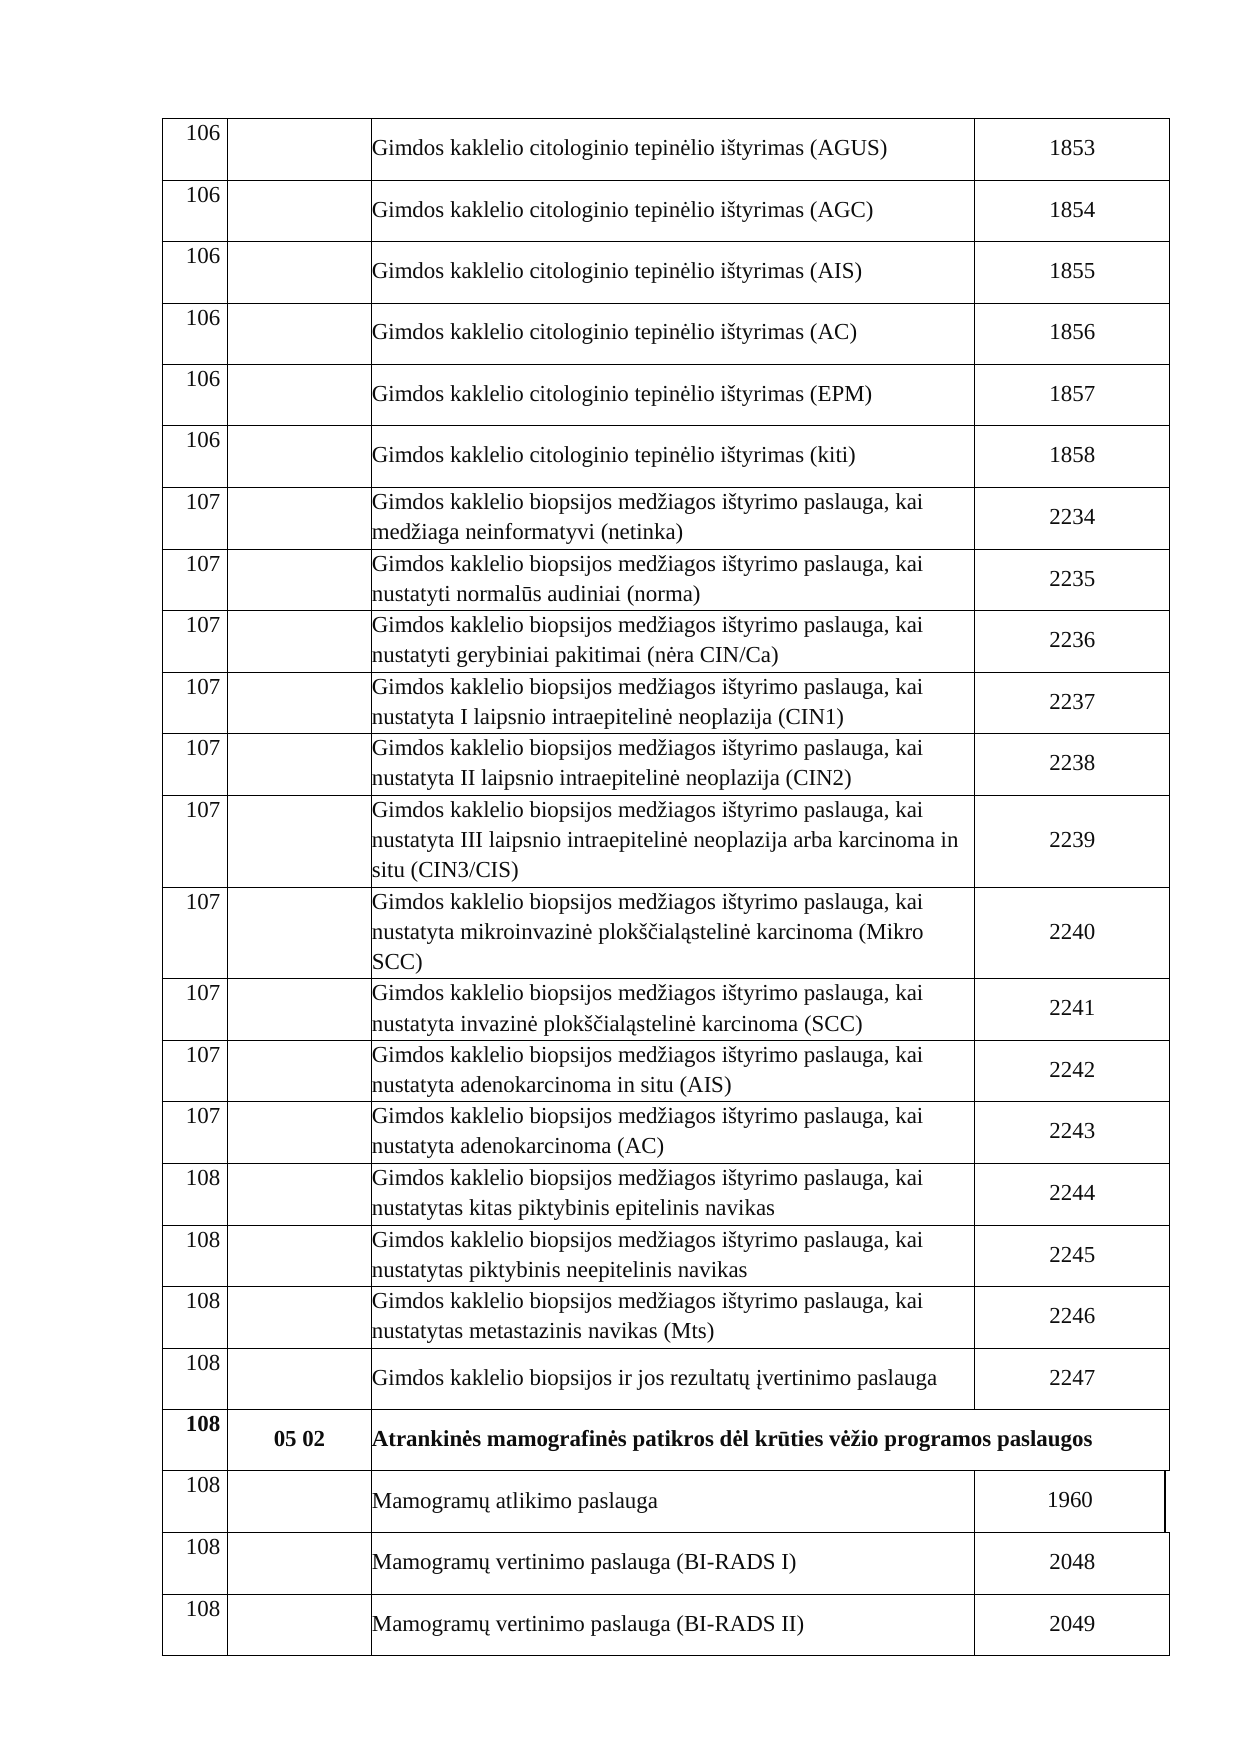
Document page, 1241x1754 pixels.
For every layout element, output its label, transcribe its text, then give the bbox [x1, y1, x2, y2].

table_cell 1067. [163, 304, 227, 364]
table_cell [1198, 180, 1215, 241]
table_cell [1193, 978, 1198, 1040]
table_cell [1193, 733, 1198, 794]
table_cell [1189, 672, 1193, 733]
table_cell [1198, 1470, 1215, 1532]
table_cell Gimdos kaklelio biopsijos medžiagos ištyrimo paslauga, kai nustatytas metastazinis navikas (Mts) [372, 1287, 974, 1347]
table_cell Gimdos kaklelio biopsijos medžiagos ištyrimo paslauga, kai nustatyta invazinė plokščialąstelinė karcinoma (SCC) [372, 979, 974, 1040]
table_cell [1215, 180, 1240, 241]
table_cell 2237 [975, 673, 1169, 733]
table_cell [1189, 118, 1193, 179]
table_cell [1215, 1225, 1240, 1286]
table_cell [228, 181, 371, 241]
table_cell 2244 [975, 1164, 1169, 1224]
table_cell [1215, 425, 1240, 487]
table_cell Mamogramų vertinimo paslauga (BI-RADS I) [372, 1533, 974, 1594]
table_cell [228, 426, 371, 487]
table_cell [1198, 733, 1215, 794]
table_cell [1198, 1101, 1215, 1163]
table_cell [1193, 1594, 1198, 1655]
table_cell [1198, 241, 1215, 302]
table_cell [1170, 180, 1188, 241]
table_cell [1198, 1163, 1215, 1224]
table_cell [1193, 610, 1198, 672]
table_cell [1193, 1470, 1198, 1532]
table_cell [228, 1041, 371, 1101]
table_cell 1064. [163, 119, 227, 179]
table_cell [228, 1349, 371, 1409]
table_cell 1087. [163, 1595, 227, 1655]
table_cell Gimdos kaklelio citologinio tepinėlio ištyrimas (EPM) [372, 365, 974, 425]
table_cell [1189, 610, 1193, 672]
table_cell 1855 [975, 242, 1169, 302]
table_cell 1854 [975, 181, 1169, 241]
table_cell [228, 888, 371, 978]
table_cell Gimdos kaklelio biopsijos medžiagos ištyrimo paslauga, kai nustatyta mikroinvazinė plokščialąstelinė karcinoma (Mikro SCC) [372, 888, 974, 978]
table_cell [1170, 241, 1188, 302]
table_cell Gimdos kaklelio biopsijos medžiagos ištyrimo paslauga, kai nustatyta adenokarcinoma (AC) [372, 1102, 974, 1163]
table_cell [228, 1533, 371, 1594]
table_cell [1198, 364, 1215, 425]
table_cell [1170, 549, 1188, 610]
table_cell [1193, 487, 1198, 549]
table_cell [1198, 978, 1215, 1040]
table_cell 1853 [975, 119, 1169, 179]
table_cell [228, 488, 371, 549]
table_cell 1074. [163, 734, 227, 794]
table_cell Gimdos kaklelio biopsijos ir jos rezultatų įvertinimo paslauga [372, 1349, 974, 1409]
table_cell [1189, 1532, 1193, 1594]
table_cell [228, 1164, 371, 1224]
table_cell 1856 [975, 304, 1169, 364]
table_cell [1215, 672, 1240, 733]
table_cell [1193, 887, 1198, 978]
table_cell 1071. [163, 550, 227, 610]
table_cell [1170, 1163, 1188, 1224]
table_cell 1068. [163, 365, 227, 425]
table_cell [1170, 1409, 1188, 1470]
table_cell [1170, 1348, 1188, 1409]
table_cell 1084. [163, 1410, 227, 1470]
table_cell [1193, 1286, 1198, 1347]
table_cell Gimdos kaklelio citologinio tepinėlio ištyrimas (AGC) [372, 181, 974, 241]
table_cell Gimdos kaklelio citologinio tepinėlio ištyrimas (AC) [372, 304, 974, 364]
table_cell 1073. [163, 673, 227, 733]
table_cell [1215, 1532, 1240, 1594]
table_cell [1170, 887, 1188, 978]
table_cell [228, 734, 371, 794]
table_cell Gimdos kaklelio biopsijos medžiagos ištyrimo paslauga, kai nustatyti gerybiniai pakitimai (nėra CIN/Ca) [372, 611, 974, 672]
table_cell [1193, 118, 1198, 179]
table_cell [1198, 425, 1215, 487]
table_cell [1198, 303, 1215, 364]
table_cell 1065. [163, 181, 227, 241]
table_cell [1170, 364, 1188, 425]
table_cell [1189, 1409, 1193, 1470]
table_cell [1198, 672, 1215, 733]
table_cell 2242 [975, 1041, 1169, 1101]
table_cell [1198, 1040, 1215, 1101]
table_cell [1189, 364, 1193, 425]
table_cell Atrankinės mamografinės patikros dėl krūties vėžio programos paslaugos [372, 1410, 1169, 1470]
table_cell [1189, 303, 1193, 364]
table_cell [1189, 1470, 1193, 1532]
table_cell 1076. [163, 888, 227, 978]
table_cell [1215, 118, 1240, 179]
table_cell [228, 550, 371, 610]
table_cell Gimdos kaklelio biopsijos medžiagos ištyrimo paslauga, kai nustatyti normalūs audiniai (norma) [372, 550, 974, 610]
table_cell [1189, 795, 1193, 887]
table_cell [228, 796, 371, 887]
table_cell Gimdos kaklelio biopsijos medžiagos ištyrimo paslauga, kai medžiaga neinformatyvi (netinka) [372, 488, 974, 549]
table_cell 1077. [163, 979, 227, 1040]
table_cell [1189, 978, 1193, 1040]
table_cell [1170, 1594, 1188, 1655]
table_cell 2235 [975, 550, 1169, 610]
table_cell [1215, 1101, 1240, 1163]
table_cell [1189, 1225, 1193, 1286]
table_cell 1085. [163, 1471, 227, 1532]
table_cell [1215, 549, 1240, 610]
table_cell [228, 242, 371, 302]
table_cell [1193, 1409, 1198, 1470]
table_cell 2241 [975, 979, 1169, 1040]
table_cell [1198, 1409, 1215, 1470]
table_cell [1215, 887, 1240, 978]
table_cell [1170, 672, 1188, 733]
table_cell 05 02 [228, 1410, 371, 1470]
table_cell [228, 1471, 371, 1532]
table_cell [1198, 610, 1215, 672]
table_cell [1193, 425, 1198, 487]
table_cell [1189, 180, 1193, 241]
table_cell [228, 1287, 371, 1347]
table_cell [1215, 1286, 1240, 1347]
table_cell [1198, 1348, 1215, 1409]
table_cell [1189, 549, 1193, 610]
table_cell [1215, 1163, 1240, 1224]
table_cell 1072. [163, 611, 227, 672]
table_cell 2243 [975, 1102, 1169, 1163]
table_cell [1198, 795, 1215, 887]
table_cell [1198, 549, 1215, 610]
table_cell 1075. 7 [163, 796, 227, 887]
table_cell Gimdos kaklelio biopsijos medžiagos ištyrimo paslauga, kai nustatyta adenokarcinoma in situ (AIS) [372, 1041, 974, 1101]
table_cell [1189, 487, 1193, 549]
table_cell [1170, 610, 1188, 672]
table_cell [228, 1102, 371, 1163]
table_cell [1198, 1286, 1215, 1347]
table_cell [1189, 887, 1193, 978]
table_cell Gimdos kaklelio citologinio tepinėlio ištyrimas (AIS) [372, 242, 974, 302]
table_cell [1189, 1348, 1193, 1409]
table_cell [1170, 1101, 1188, 1163]
table_cell [228, 1226, 371, 1286]
table_cell 2246 [975, 1287, 1169, 1347]
table_cell [1215, 978, 1240, 1040]
table_cell [1193, 1225, 1198, 1286]
table_cell [1215, 303, 1240, 364]
table_cell 2048 [975, 1533, 1169, 1594]
table_cell Gimdos kaklelio biopsijos medžiagos ištyrimo paslauga, kai nustatytas kitas piktybinis epitelinis navikas [372, 1164, 974, 1224]
table_cell 1066. [163, 242, 227, 302]
table_cell [1198, 887, 1215, 978]
table_cell Mamogramų vertinimo paslauga (BI-RADS II) [372, 1595, 974, 1655]
table_cell [1170, 1532, 1188, 1594]
table_cell [1193, 672, 1198, 733]
table_cell 1960 [975, 1471, 1164, 1532]
table_cell 2049 [975, 1595, 1169, 1655]
table_cell 1081. [163, 1226, 227, 1286]
table_cell 1069. 7 [163, 426, 227, 487]
table_cell Gimdos kaklelio biopsijos medžiagos ištyrimo paslauga, kai nustatyta II laipsnio intraepitelinė neoplazija (CIN2) [372, 734, 974, 794]
table_cell [1215, 241, 1240, 302]
table_cell 2247 [975, 1349, 1169, 1409]
table_cell 2234 [975, 488, 1169, 549]
table_cell [1193, 364, 1198, 425]
table_cell [1170, 795, 1188, 887]
table_cell 2236 [975, 611, 1169, 672]
table_cell Gimdos kaklelio citologinio tepinėlio ištyrimas (AGUS) [372, 119, 974, 179]
table_cell [1170, 1225, 1188, 1286]
table_cell 1086. [163, 1533, 227, 1594]
table_cell 2239 [975, 796, 1169, 887]
table_cell 1080. [163, 1164, 227, 1224]
table_cell [1189, 1286, 1193, 1347]
table_cell 2245 [975, 1226, 1169, 1286]
table_cell 1082. [163, 1287, 227, 1347]
table_cell 1079. [163, 1102, 227, 1163]
table_cell [1193, 1101, 1198, 1163]
table_cell [1189, 1163, 1193, 1224]
table_cell [1193, 303, 1198, 364]
table_cell 1078. [163, 1041, 227, 1101]
table_cell [1193, 1163, 1198, 1224]
table_cell [1198, 487, 1215, 549]
table_cell [1170, 978, 1188, 1040]
table_cell [1198, 1532, 1215, 1594]
table_cell Gimdos kaklelio biopsijos medžiagos ištyrimo paslauga, kai nustatyta I laipsnio intraepitelinė neoplazija (CIN1) [372, 673, 974, 733]
table_cell 2238 [975, 734, 1169, 794]
table_cell 1070. [163, 488, 227, 549]
table_cell 1083. [163, 1349, 227, 1409]
table_cell [1170, 303, 1188, 364]
table_cell [228, 979, 371, 1040]
table_cell [1215, 487, 1240, 549]
table_cell [228, 673, 371, 733]
table_cell [1170, 1470, 1188, 1532]
table_cell 1857 [975, 365, 1169, 425]
table_cell [1193, 1348, 1198, 1409]
table_cell Gimdos kaklelio biopsijos medžiagos ištyrimo paslauga, kai nustatyta III laipsnio intraepitelinė neoplazija arba karcinoma in situ (CIN3/CIS) [372, 796, 974, 887]
table_cell [1189, 1594, 1193, 1655]
table_cell [1193, 795, 1198, 887]
table_cell 2240 [975, 888, 1169, 978]
table_cell [1215, 1470, 1240, 1532]
table_cell 1858 [975, 426, 1169, 487]
table_cell [1189, 1040, 1193, 1101]
table_cell Gimdos kaklelio citologinio tepinėlio ištyrimas (kiti) [372, 426, 974, 487]
table_cell [1215, 1594, 1240, 1655]
table_cell [1215, 733, 1240, 794]
table_cell [1170, 1286, 1188, 1347]
table_cell [1215, 364, 1240, 425]
table_cell [1189, 241, 1193, 302]
table_cell [1198, 1225, 1215, 1286]
table_cell [1170, 118, 1188, 179]
table_cell [1215, 610, 1240, 672]
table_cell [1189, 733, 1193, 794]
table_cell [1170, 487, 1188, 549]
table_cell [1198, 1594, 1215, 1655]
table_cell [228, 611, 371, 672]
table_cell [1215, 1409, 1240, 1470]
table_cell [1189, 1101, 1193, 1163]
table_cell [1193, 1040, 1198, 1101]
table_cell [1215, 795, 1240, 887]
table_cell [1170, 425, 1188, 487]
table_cell [1189, 425, 1193, 487]
table_cell [1193, 1532, 1198, 1594]
table_cell Gimdos kaklelio biopsijos medžiagos ištyrimo paslauga, kai nustatytas piktybinis neepitelinis navikas [372, 1226, 974, 1286]
table_cell [1215, 1348, 1240, 1409]
table_cell [1170, 733, 1188, 794]
table_cell Mamogramų atlikimo paslauga [372, 1471, 974, 1532]
table_cell [1215, 1040, 1240, 1101]
table_cell [1170, 1040, 1188, 1101]
table_cell [1198, 118, 1215, 179]
table_cell [228, 1595, 371, 1655]
table_cell [228, 365, 371, 425]
table_cell [228, 119, 371, 179]
table_cell [1193, 241, 1198, 302]
table_cell [228, 304, 371, 364]
table_cell [1193, 180, 1198, 241]
table_cell [1193, 549, 1198, 610]
